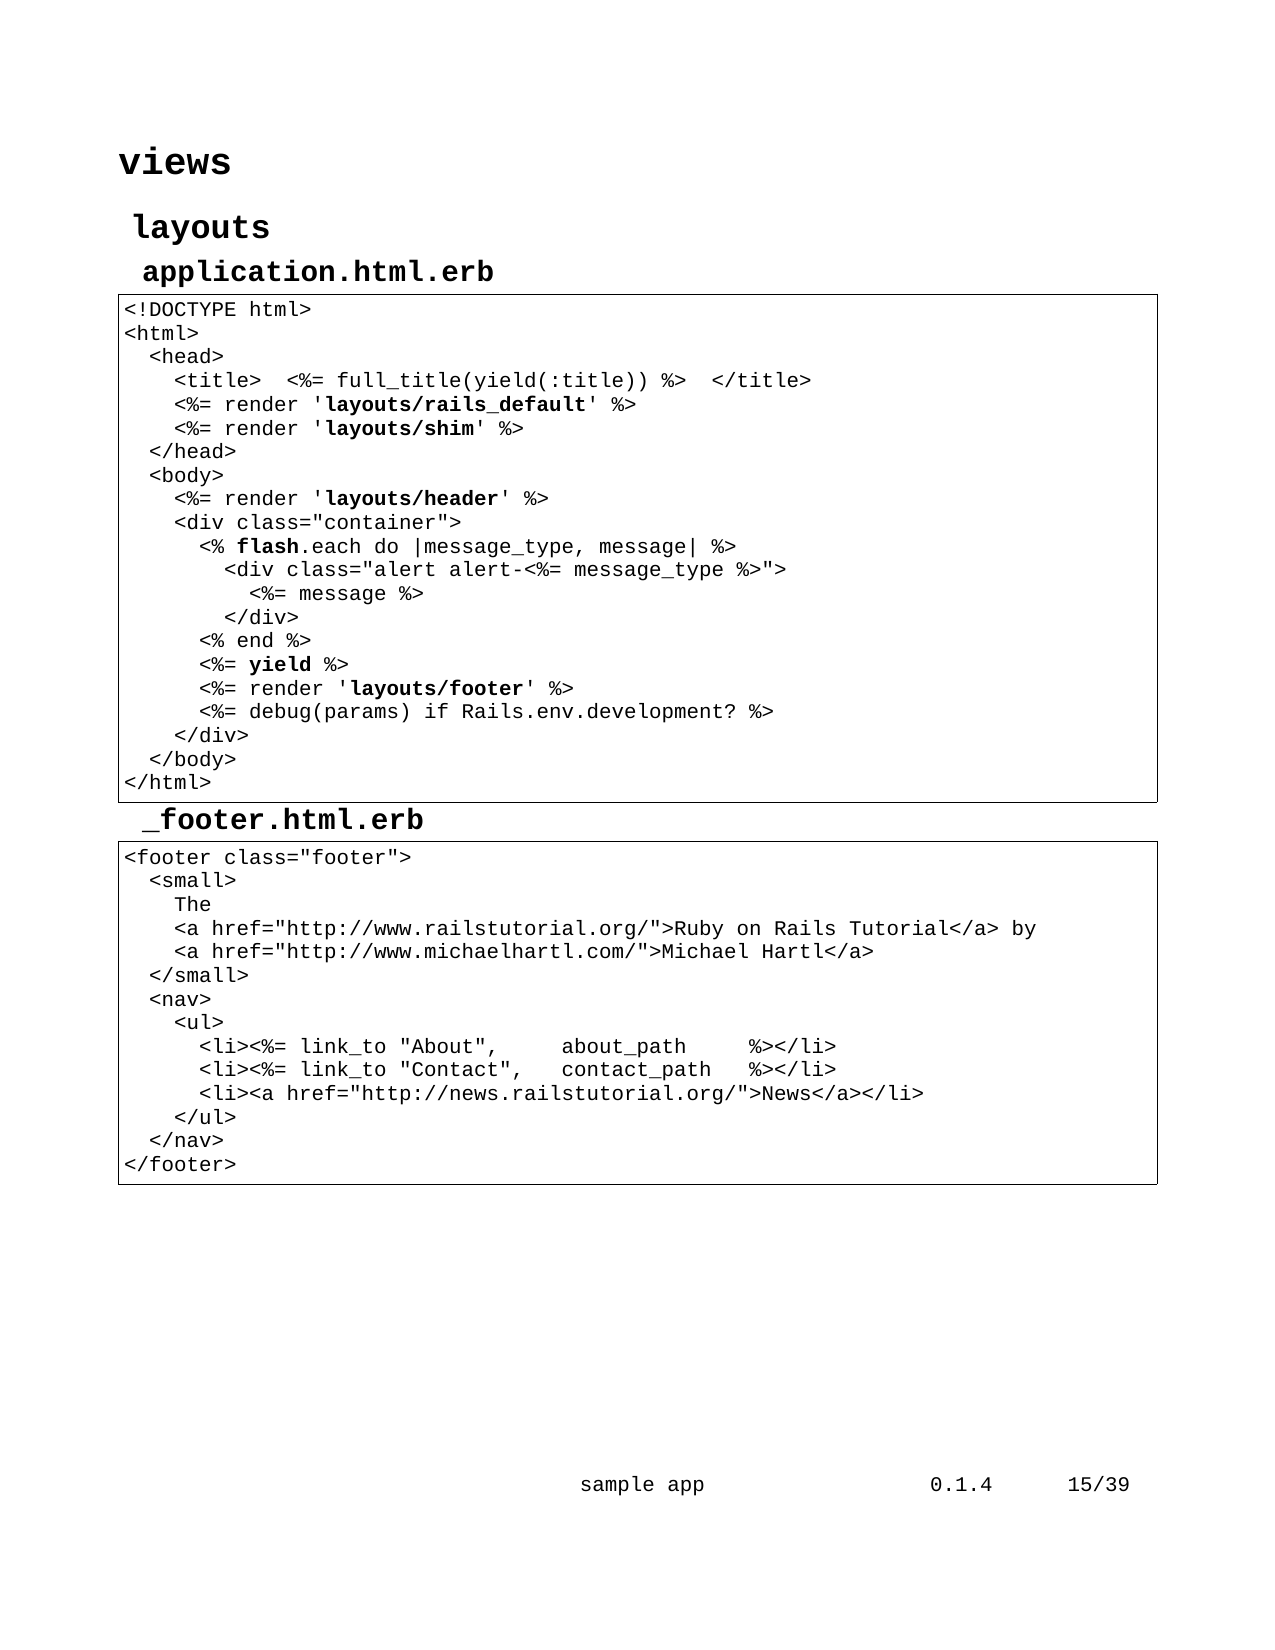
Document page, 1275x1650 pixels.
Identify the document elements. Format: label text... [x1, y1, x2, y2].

subtitle _footer.html.erb [142, 804, 1157, 838]
table_header <!DOCTYPE html> <html> <head> <title> <%= full_title(yield(:title)) %> </title> <%= render 'layouts/rails_default' %> <%= render 'layouts/shim' %> </head> <body> <%= render 'layouts/header' %> <div class="container"> <% flash.each do |message_type, message| %> <div class="alert alert-<%= message_type %>"> <%= message %> </div> <% end %> <%= yield %> <%= render 'layouts/footer' %> <%= debug(params) if Rails.env.development? %> </div> </body> </html> [119, 295, 1157, 802]
subtitle layouts [130, 210, 1157, 248]
subtitle application.html.erb [142, 257, 1157, 291]
table_header <footer class="footer"> <small> The <a href="http://www.railstutorial.org/">Ruby on Rails Tutorial</a> by <a href="http://www.michaelhartl.com/">Michael Hartl</a> </small> <nav> <ul> <li><%= link_to "About", about_path %></li> <li><%= link_to "Contact", contact_path %></li> <li><a href="http://news.railstutorial.org/">News</a></li> </ul> </nav> </footer> [119, 842, 1157, 1183]
subtitle views [118, 143, 1157, 186]
